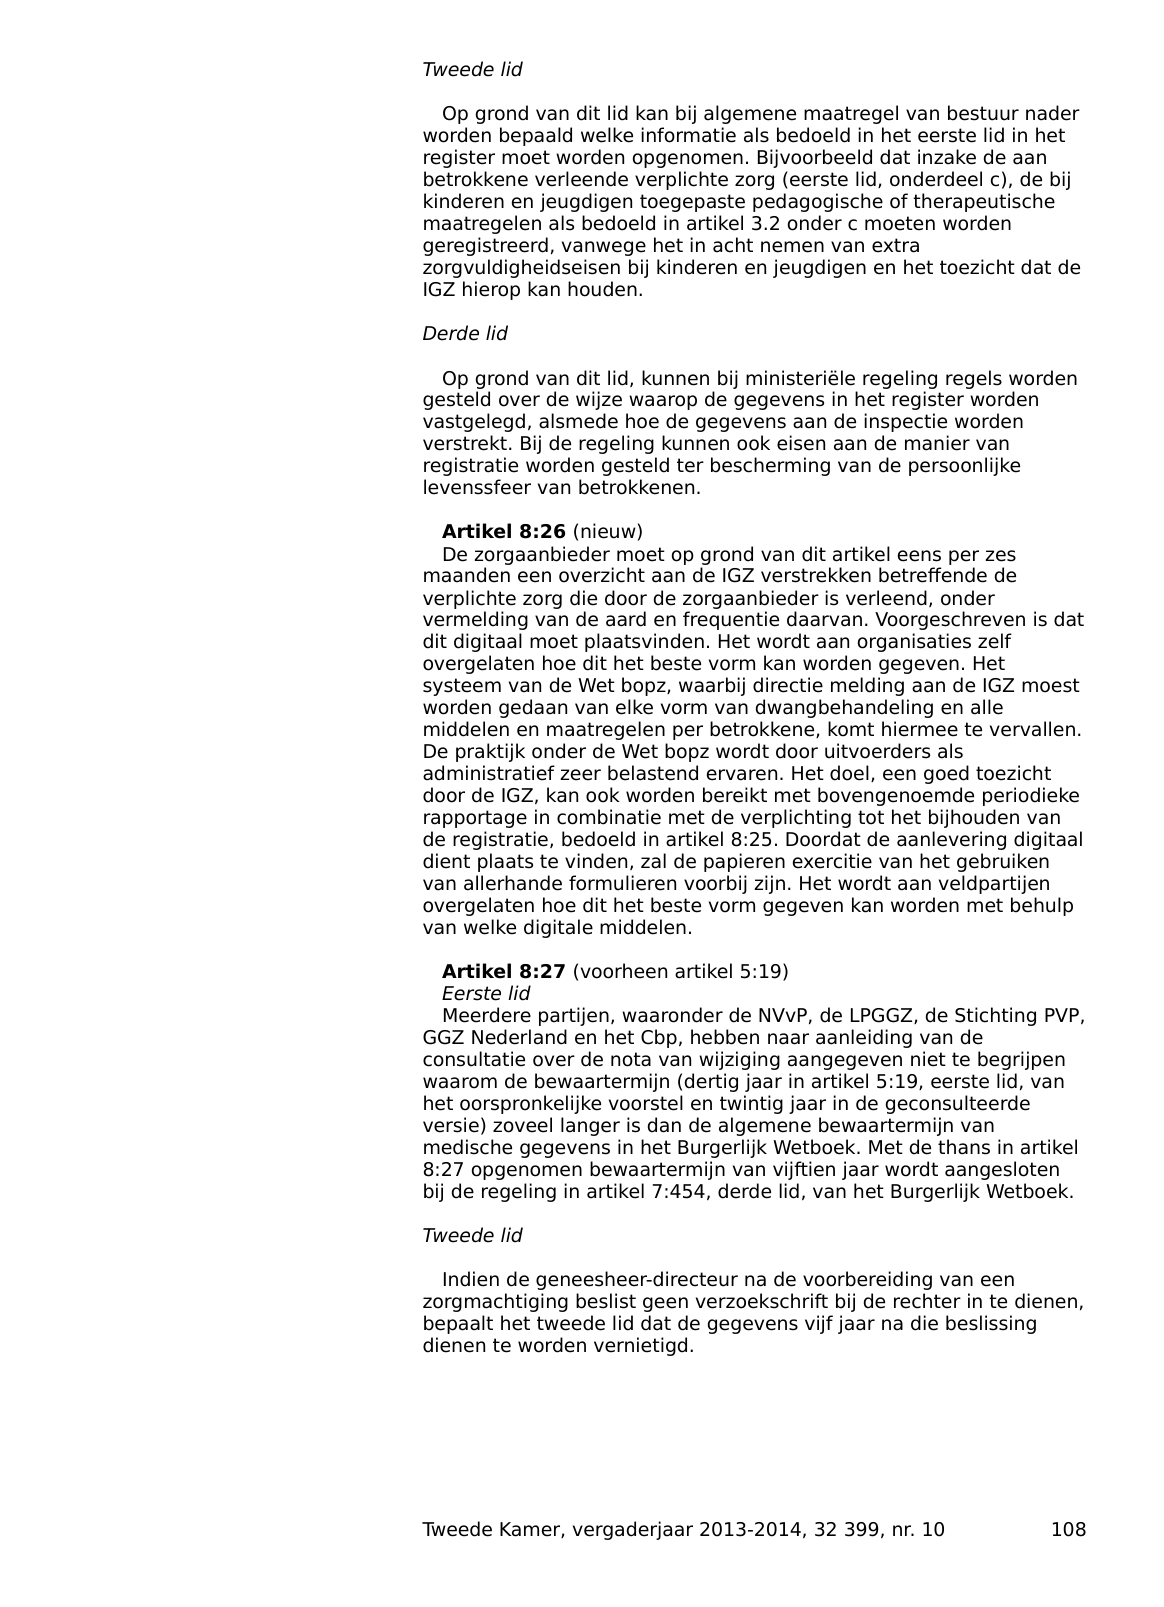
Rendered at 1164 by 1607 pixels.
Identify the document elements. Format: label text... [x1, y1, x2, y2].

subtitle Tweede lid [422, 1225, 1087, 1247]
text Op grond van dit lid kan bij algemene maatregel van bestuur nader worden bepaald welke informatie als bedoeld in het eerste lid in het register moet worden opgenomen. Bijvoorbeeld dat inzake de aan betrokkene verleende verplichte zorg (eerste lid, onderdeel c), de bij kinderen en jeugdigen toegepaste pedagogische of therapeutische maatregelen als bedoeld in artikel 3.2 onder c moeten worden geregistreerd, vanwege het in acht nemen van extra zorgvuldigheidseisen bij kinderen en jeugdigen en het toezicht dat de IGZ hierop kan houden. [422, 103, 1087, 301]
text Eerste lid [422, 983, 1087, 1005]
text De zorgaanbieder moet op grond van dit artikel eens per zes maanden een overzicht aan de IGZ verstrekken betreffende de verplichte zorg die door de zorgaanbieder is verleend, onder vermelding van de aard en frequentie daarvan. Voorgeschreven is dat dit digitaal moet plaatsvinden. Het wordt aan organisaties zelf overgelaten hoe dit het beste vorm kan worden gegeven. Het systeem van de Wet bopz, waarbij directie melding aan de IGZ moest worden gedaan van elke vorm van dwangbehandeling en alle middelen en maatregelen per betrokkene, komt hiermee te vervallen. De praktijk onder de Wet bopz wordt door uitvoerders als administratief zeer belastend ervaren. Het doel, een goed toezicht door de IGZ, kan ook worden bereikt met bovengenoemde periodieke rapportage in combinatie met de verplichting tot het bijhouden van de registratie, bedoeld in artikel 8:25. Doordat de aanlevering digitaal dient plaats te vinden, zal de papieren exercitie van het gebruiken van allerhande formulieren voorbij zijn. Het wordt aan veldpartijen overgelaten hoe dit het beste vorm gegeven kan worden met behulp van welke digitale middelen. [422, 543, 1087, 939]
text Op grond van dit lid, kunnen bij ministeriële regeling regels worden gesteld over de wijze waarop de gegevens in het register worden vastgelegd, alsmede hoe de gegevens aan de inspectie worden verstrekt. Bij de regeling kunnen ook eisen aan de manier van registratie worden gesteld ter bescherming van de persoonlijke levenssfeer van betrokkenen. [422, 367, 1087, 499]
text Meerdere partijen, waaronder de NVvP, de LPGGZ, de Stichting PVP, GGZ Nederland en het Cbp, hebben naar aanleiding van de consultatie over de nota van wijziging aangegeven niet te begrijpen waarom de bewaartermijn (dertig jaar in artikel 5:19, eerste lid, van het oorspronkelijke voorstel en twintig jaar in de geconsulteerde versie) zoveel langer is dan de algemene bewaartermijn van medische gegevens in het Burgerlijk Wetboek. Met de thans in artikel 8:27 opgenomen bewaartermijn van vijftien jaar wordt aangesloten bij de regeling in artikel 7:454, derde lid, van het Burgerlijk Wetboek. [422, 1005, 1087, 1203]
text Indien de geneesheer-directeur na de voorbereiding van een zorgmachtiging beslist geen verzoekschrift bij de rechter in te dienen, bepaalt het tweede lid dat de gegevens vijf jaar na die beslissing dienen te worden vernietigd. [422, 1269, 1087, 1357]
subtitle Tweede lid [422, 59, 1087, 81]
subtitle Derde lid [422, 323, 1087, 345]
text Artikel 8:26 (nieuw) [422, 521, 1087, 543]
text Artikel 8:27 (voorheen artikel 5:19) [422, 961, 1087, 983]
